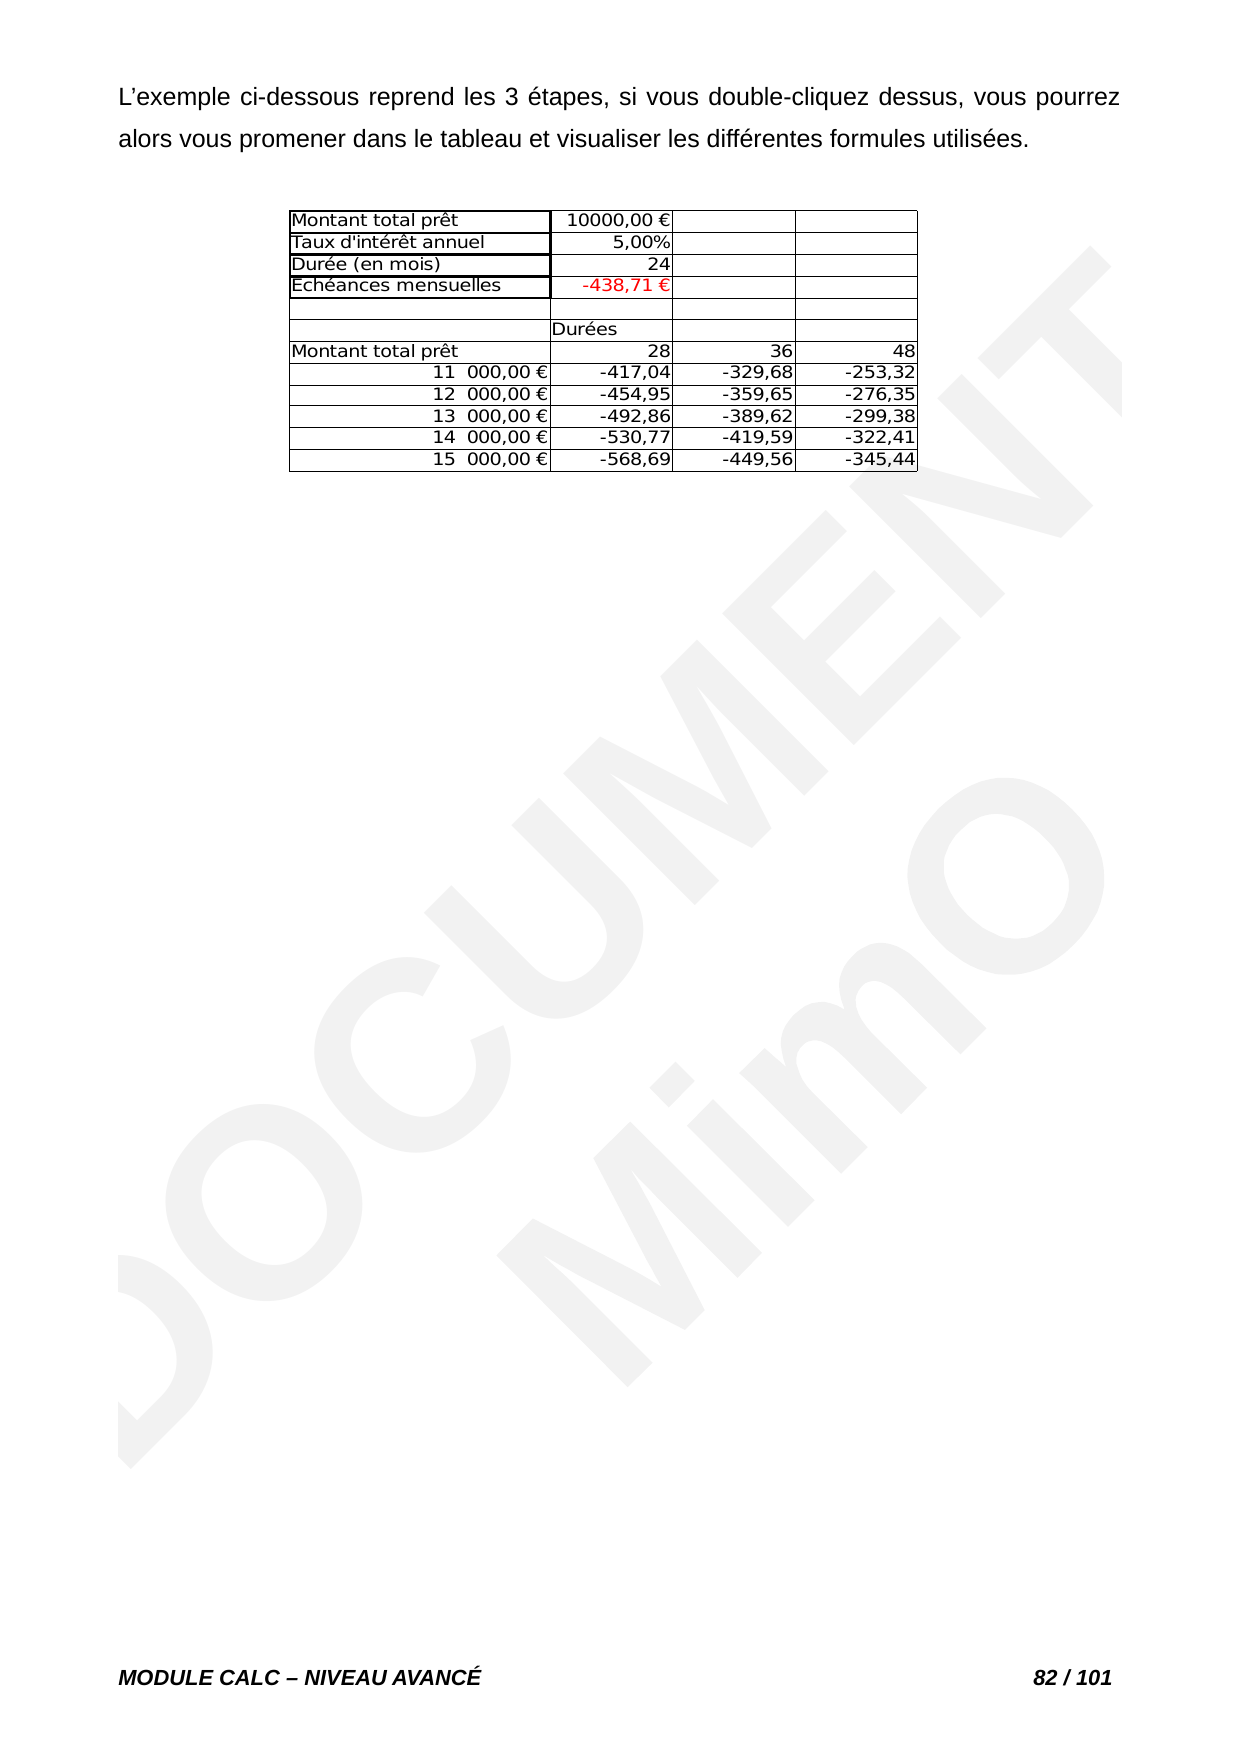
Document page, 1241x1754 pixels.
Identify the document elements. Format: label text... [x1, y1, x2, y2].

text L’exemple ci-dessous reprend les 3 étapes, si vous double-cliquez dessus, vous pourrez alors vous promener dans le tableau et visualiser les différentes formules utilisées. [118, 83, 1122, 152]
